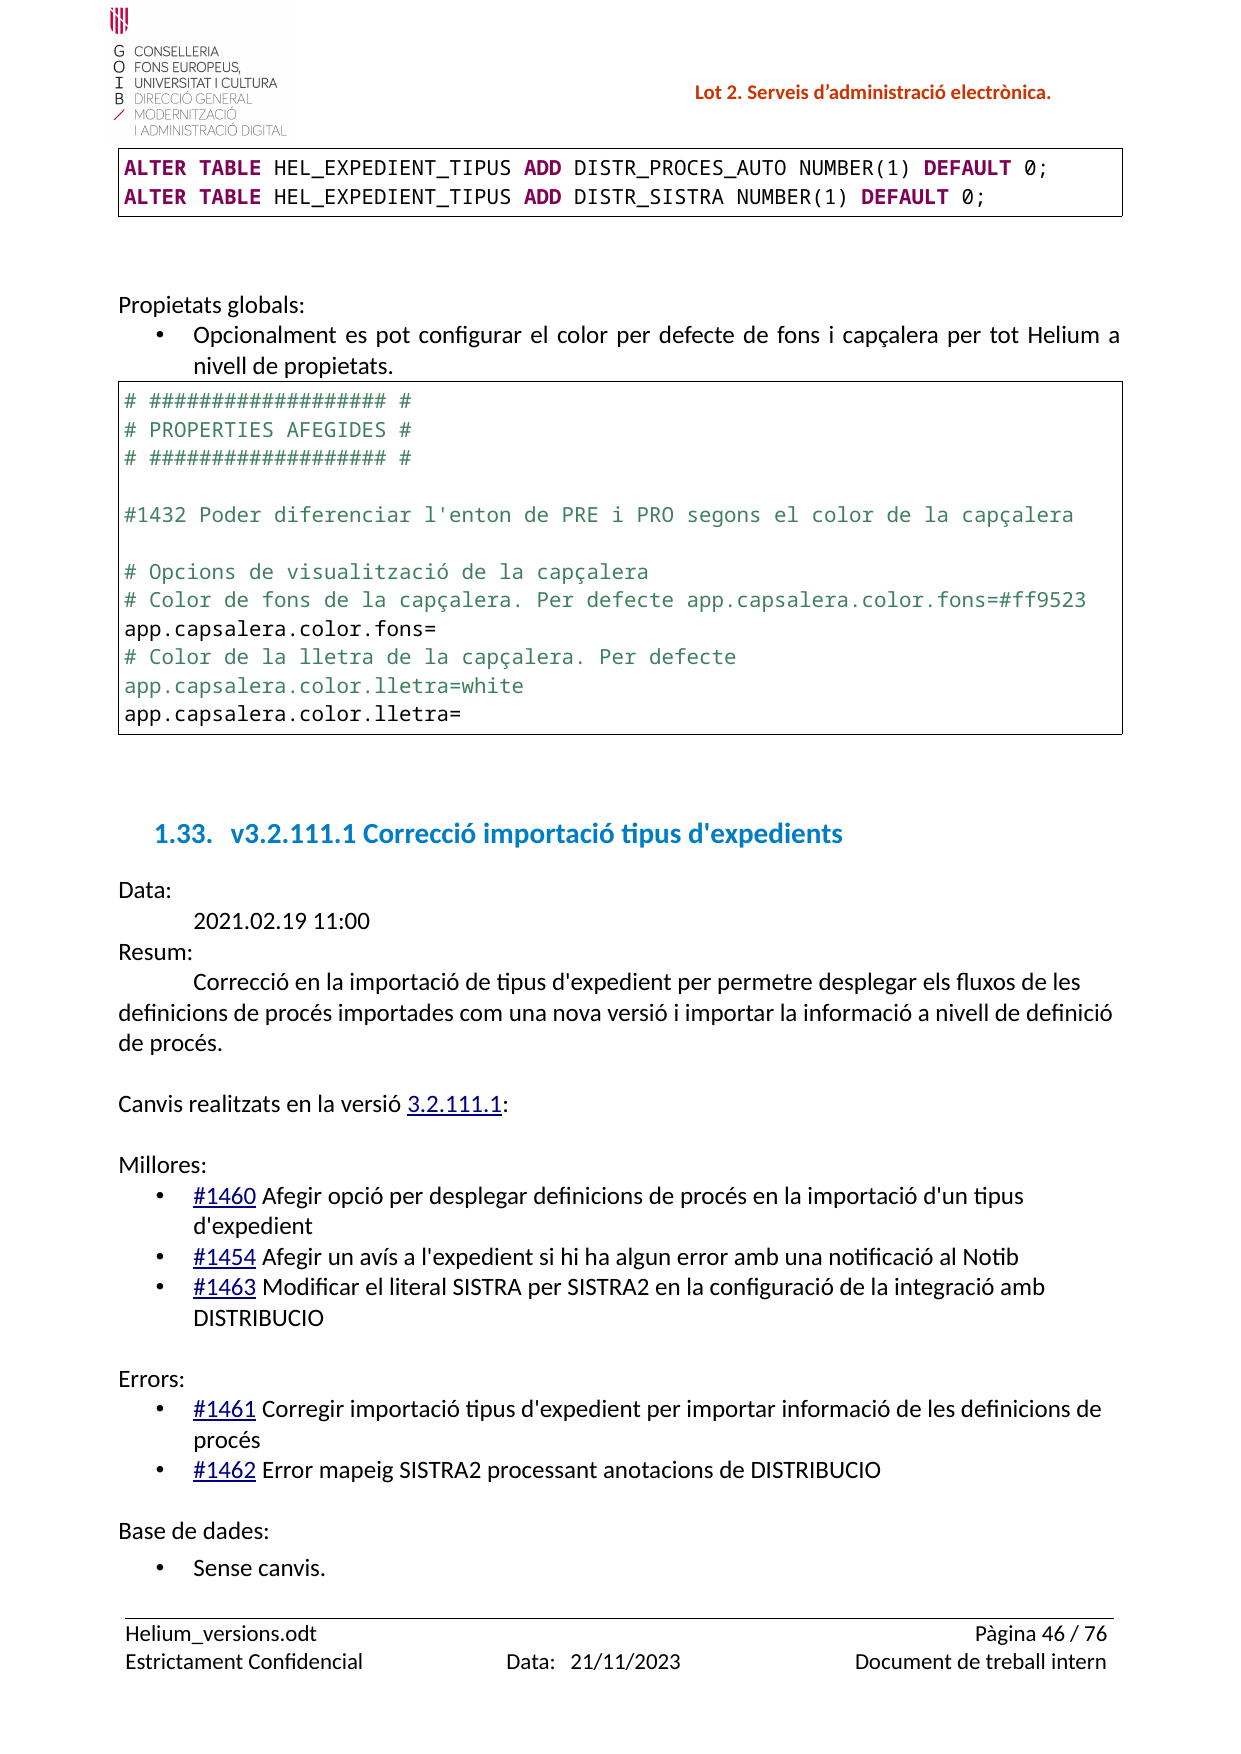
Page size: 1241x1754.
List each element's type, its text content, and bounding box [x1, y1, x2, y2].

text Propietats globals: [118, 289, 1122, 320]
table_header ALTER TABLE HEL_EXPEDIENT_TIPUS ADD DISTR_PROCES_AUTO NUMBER(1) DEFAULT 0; ALTER TABLE HEL_EXPEDIENT_TIPUS ADD DISTR_SISTRA NUMBER(1) DEFAULT 0; [119, 149, 1122, 216]
list #1462 Error mapeig SISTRA2 processant anotacions de DISTRIBUCIO [156, 1454, 1122, 1485]
list #1460 Afegir opció per desplegar definicions de procés en la importació d'un tipus d'expedient [156, 1180, 1122, 1241]
text Base de dades: [118, 1516, 1122, 1546]
text Canvis realitzats en la versió 3.2.111.1: [118, 1088, 1122, 1119]
text Resum: [118, 936, 1122, 966]
list #1461 Corregir importació tipus d'expedient per importar informació de les definicions de procés [156, 1393, 1122, 1454]
text 2021.02.19 11:00 [118, 905, 1122, 936]
text Millores: [118, 1149, 1122, 1180]
list Opcionalment es pot configurar el color per defecte de fons i capçalera per tot Helium a nivell de propietats. [156, 320, 1122, 381]
subtitle v3.2.111.1 Correcció importació tipus d'expedients [153, 815, 1122, 851]
list #1463 Modificar el literal SISTRA per SISTRA2 en la configuració de la integració amb DISTRIBUCIO [156, 1271, 1122, 1332]
list #1454 Afegir un avís a l'expedient si hi ha algun error amb una notificació al Notib [156, 1241, 1122, 1271]
table_header # ################### # # PROPERTIES AFEGIDES # # ################### # #1432 Poder diferenciar l'enton de PRE i PRO segons el color de la capçalera # Opcions de visualització de la capçalera # Color de fons de la capçalera. Per defecte app.capsalera.color.fons=#ff9523 app.capsalera.color.fons= # Color de la lletra de la capçalera. Per defecte app.capsalera.color.lletra=white app.capsalera.color.lletra= [119, 382, 1122, 733]
list Sense canvis. [156, 1552, 1122, 1582]
text Errors: [118, 1363, 1122, 1393]
picture [100, 0, 297, 144]
text Correcció en la importació de tipus d'expedient per permetre desplegar els fluxos de les definicions de procés importades com una nova versió i importar la informació a nivell de definició de procés. [118, 966, 1122, 1058]
text Data: [118, 874, 1122, 905]
